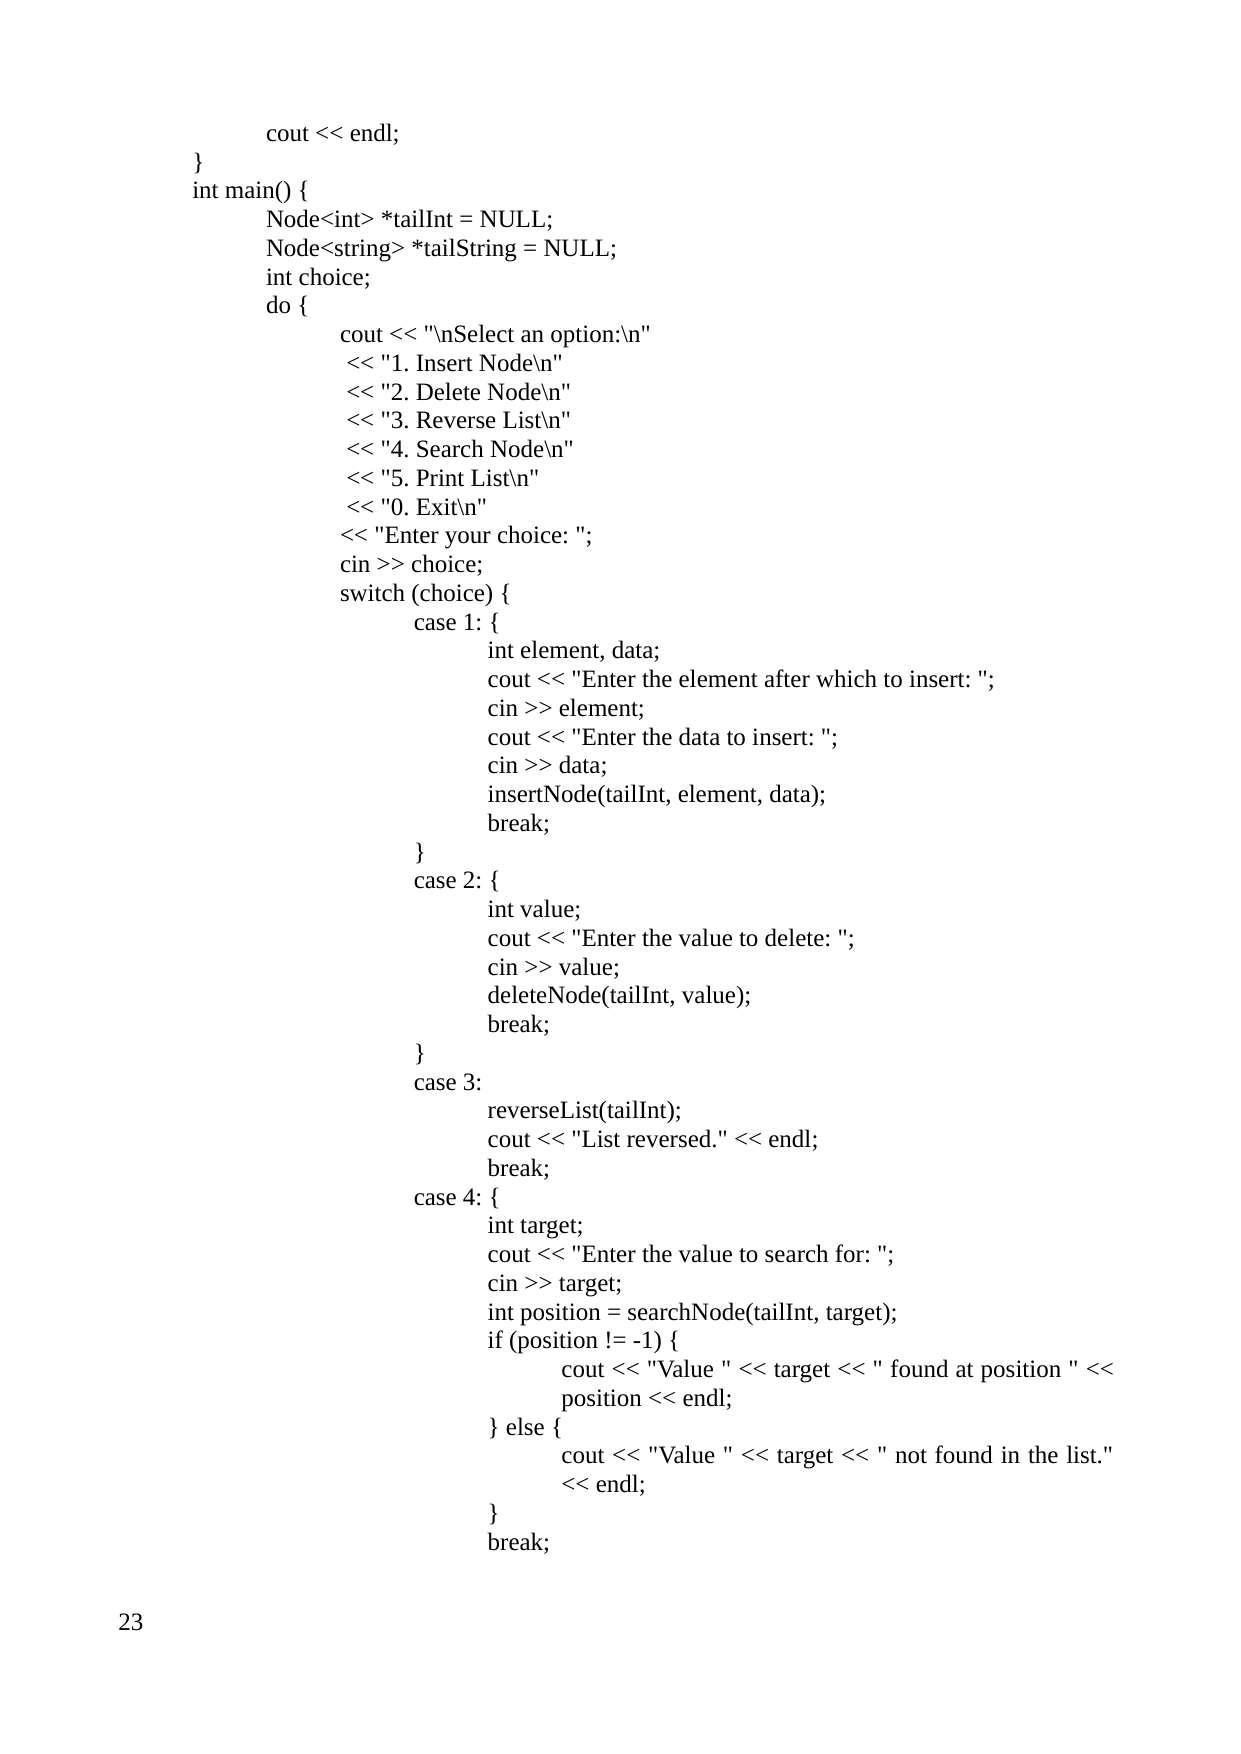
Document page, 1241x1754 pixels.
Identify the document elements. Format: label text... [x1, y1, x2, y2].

text cout << "Value " << target << " found at position " << position << endl; [118, 1354, 1122, 1412]
text int target; [118, 1211, 1122, 1239]
text << "5. Print List\n" [118, 463, 1122, 492]
text int element, data; [118, 636, 1122, 664]
text int position = searchNode(tailInt, target); [118, 1297, 1122, 1326]
text int main() { [118, 176, 1122, 204]
text } [118, 837, 1122, 866]
text cin >> value; [118, 952, 1122, 981]
text case 1: { [118, 607, 1122, 636]
text cout << "List reversed." << endl; [118, 1124, 1122, 1153]
text case 2: { [118, 866, 1122, 894]
text insertNode(tailInt, element, data); [118, 779, 1122, 808]
text } else { [118, 1412, 1122, 1441]
text << "Enter your choice: "; [118, 521, 1122, 549]
text << "2. Delete Node\n" [118, 377, 1122, 406]
text switch (choice) { [118, 578, 1122, 607]
text int choice; [118, 262, 1122, 291]
text Node<int> *tailInt = NULL; [118, 204, 1122, 233]
text << "3. Reverse List\n" [118, 406, 1122, 434]
text Node<string> *tailString = NULL; [118, 233, 1122, 262]
text int value; [118, 894, 1122, 923]
text reverseList(tailInt); [118, 1096, 1122, 1124]
text break; [118, 808, 1122, 837]
text if (position != -1) { [118, 1326, 1122, 1354]
text cin >> target; [118, 1268, 1122, 1297]
text cout << "Value " << target << " not found in the list." << endl; [118, 1441, 1122, 1498]
text cout << "Enter the element after which to insert: "; [118, 664, 1122, 693]
text cin >> data; [118, 751, 1122, 779]
text << "0. Exit\n" [118, 492, 1122, 521]
text cout << "Enter the value to search for: "; [118, 1239, 1122, 1268]
text case 3: [118, 1067, 1122, 1096]
text cout << "Enter the data to insert: "; [118, 722, 1122, 751]
text } [118, 1038, 1122, 1067]
text cout << "\nSelect an option:\n" [118, 319, 1122, 348]
text << "4. Search Node\n" [118, 434, 1122, 463]
text break; [118, 1153, 1122, 1182]
text break; [118, 1527, 1122, 1556]
text do { [118, 291, 1122, 319]
text break; [118, 1009, 1122, 1038]
text deleteNode(tailInt, value); [118, 981, 1122, 1009]
text cin >> element; [118, 693, 1122, 722]
text cout << endl; [118, 118, 1122, 147]
text << "1. Insert Node\n" [118, 348, 1122, 377]
text cout << "Enter the value to delete: "; [118, 923, 1122, 952]
text } [118, 147, 1122, 176]
text cin >> choice; [118, 549, 1122, 578]
text case 4: { [118, 1182, 1122, 1211]
text } [118, 1498, 1122, 1527]
